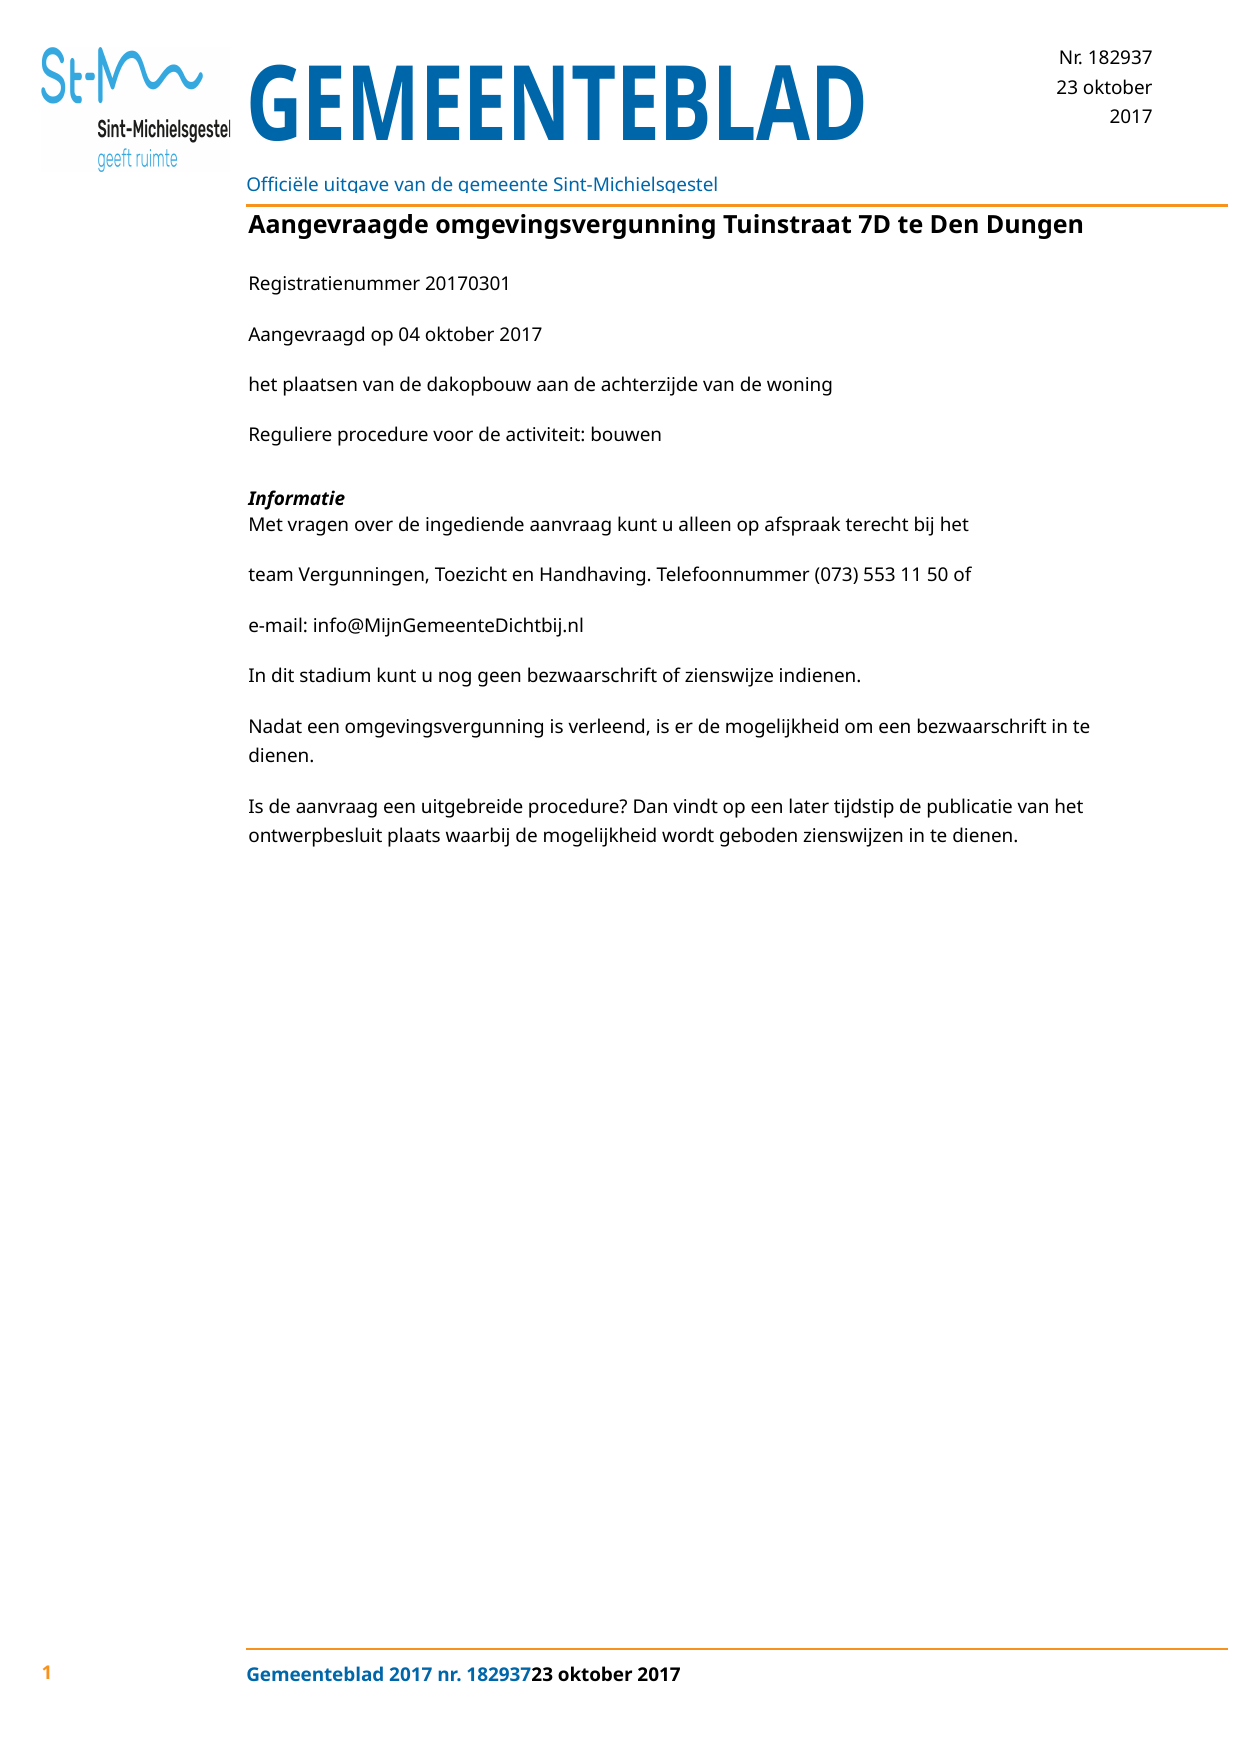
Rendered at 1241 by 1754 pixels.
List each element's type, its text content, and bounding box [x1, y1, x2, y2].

text Aangevraagd op 04 oktober 2017 [248, 321, 1152, 346]
text Registratienummer 20170301 [248, 270, 1152, 296]
text het plaatsen van de dakopbouw aan de achterzijde van de woning [248, 371, 1152, 397]
text Nadat een omgevingsvergunning is verleend, is er de mogelijkheid om een bezwaarschrift in te dienen. [248, 713, 1152, 768]
text Is de aanvraag een uitgebreide procedure? Dan vindt op een later tijdstip de publicatie van het ontwerpbesluit plaats waarbij de mogelijkheid wordt geboden zienswijzen in te dienen. [248, 793, 1152, 848]
text e-mail: info@MijnGemeenteDichtbij.nl [248, 612, 1152, 638]
text In dit stadium kunt u nog geen bezwaarschrift of zienswijze indienen. [248, 662, 1152, 688]
picture [41, 47, 231, 172]
text Informatie [248, 486, 1152, 511]
text Reguliere procedure voor de activiteit: bouwen [248, 422, 1152, 447]
text Met vragen over de ingediende aanvraag kunt u alleen op afspraak terecht bij het [248, 511, 1152, 537]
text team Vergunningen, Toezicht en Handhaving. Telefoonnummer (073) 553 11 50 of [248, 562, 1152, 587]
text Aangevraagde omgevingsvergunning Tuinstraat 7D te Den Dungen [248, 207, 1152, 241]
